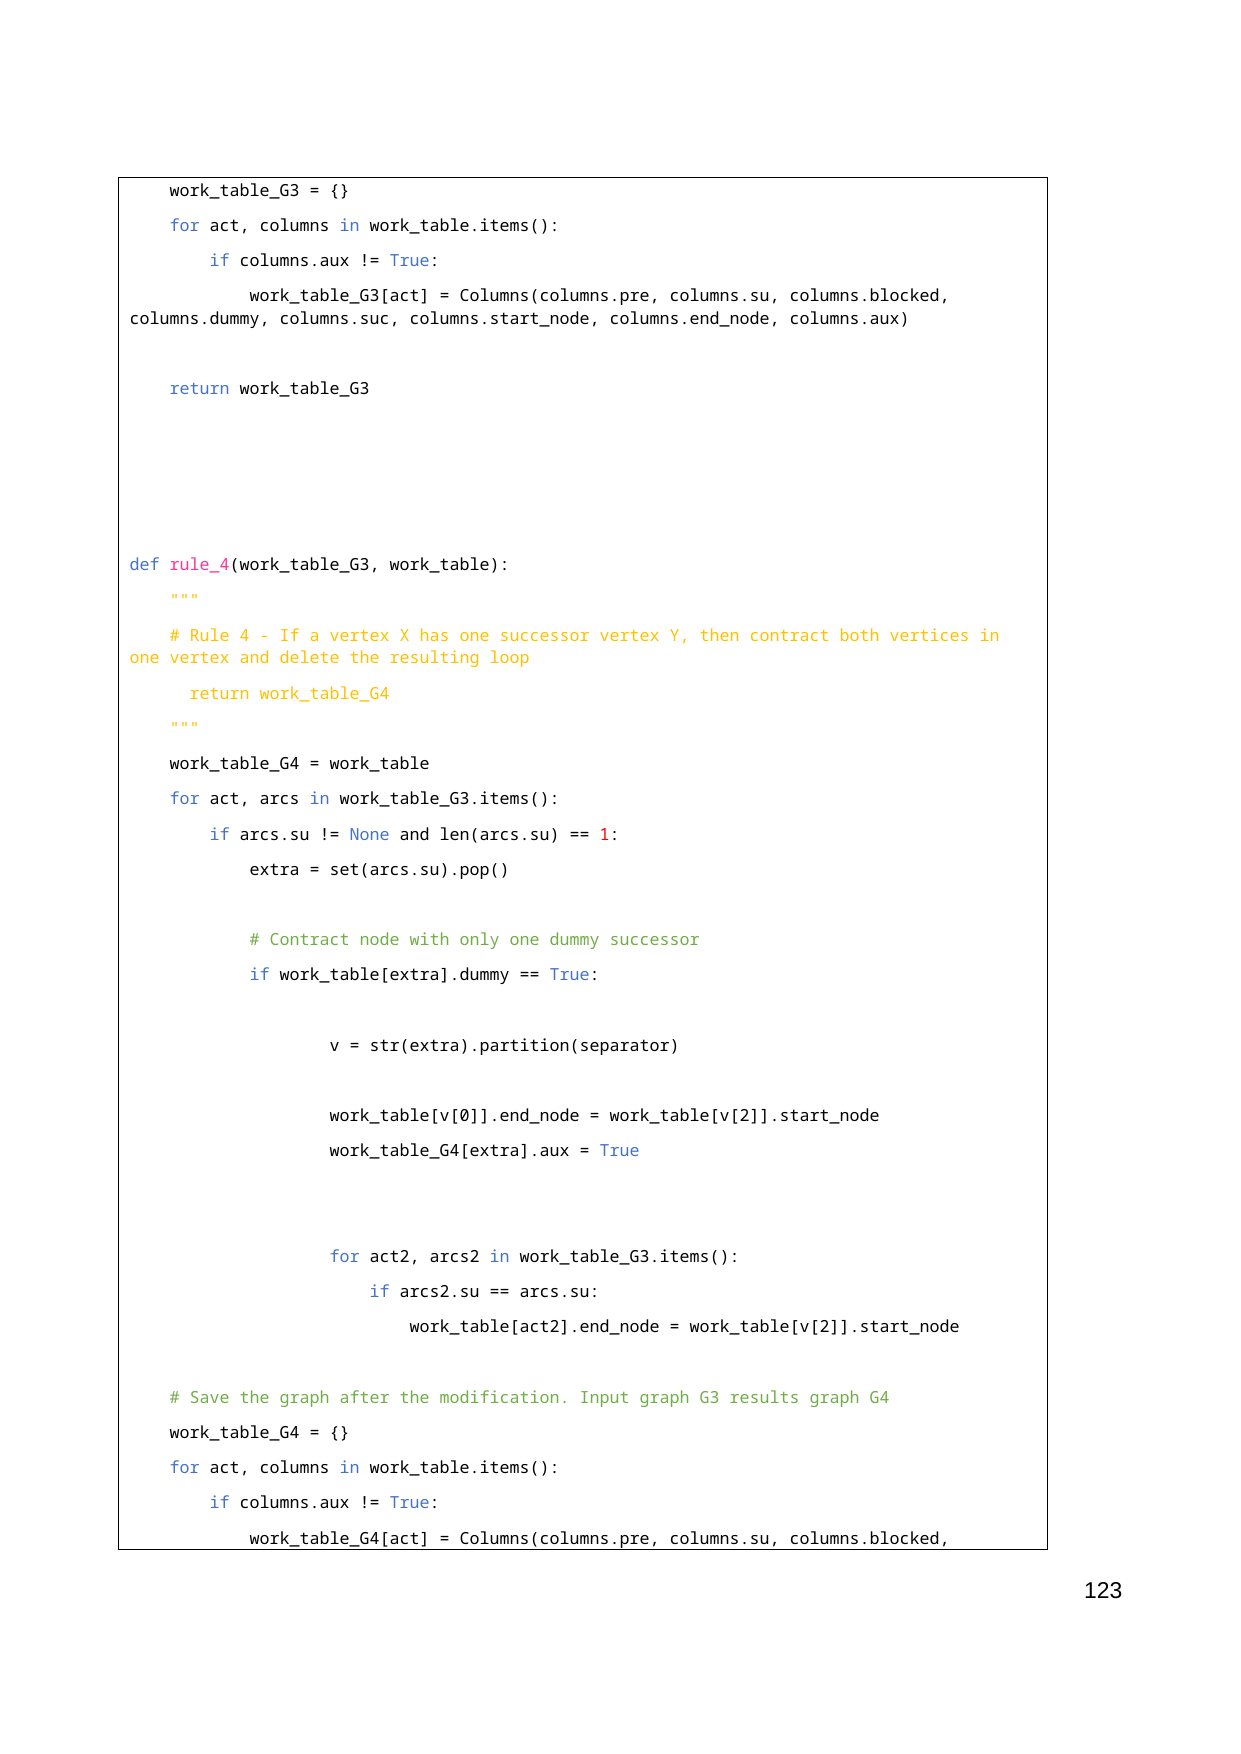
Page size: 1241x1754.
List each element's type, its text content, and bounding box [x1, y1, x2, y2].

table_header work_table_G3 = {} for act, columns in work_table.items(): if columns.aux != True: work_table_G3[act] = Columns(columns.pre, columns.su, columns.blocked, columns.dummy, columns.suc, columns.start_node, columns.end_node, columns.aux) return work_table_G3 def rule_4(work_table_G3, work_table): """ # Rule 4 - If a vertex X has one successor vertex Y, then contract both vertices in one vertex and delete the resulting loop return work_table_G4 """ work_table_G4 = work_table for act, arcs in work_table_G3.items(): if arcs.su != None and len(arcs.su) == 1: extra = set(arcs.su).pop() # Contract node with only one dummy successor if work_table[extra].dummy == True: v = str(extra).partition(separator) work_table[v[0]].end_node = work_table[v[2]].start_node work_table_G4[extra].aux = True for act2, arcs2 in work_table_G3.items(): if arcs2.su == arcs.su: work_table[act2].end_node = work_table[v[2]].start_node # Save the graph after the modification. Input graph G3 results graph G4 work_table_G4 = {} for act, columns in work_table.items(): if columns.aux != True: work_table_G4[act] = Columns(columns.pre, columns.su, columns.blocked, [119, 178, 1047, 1549]
